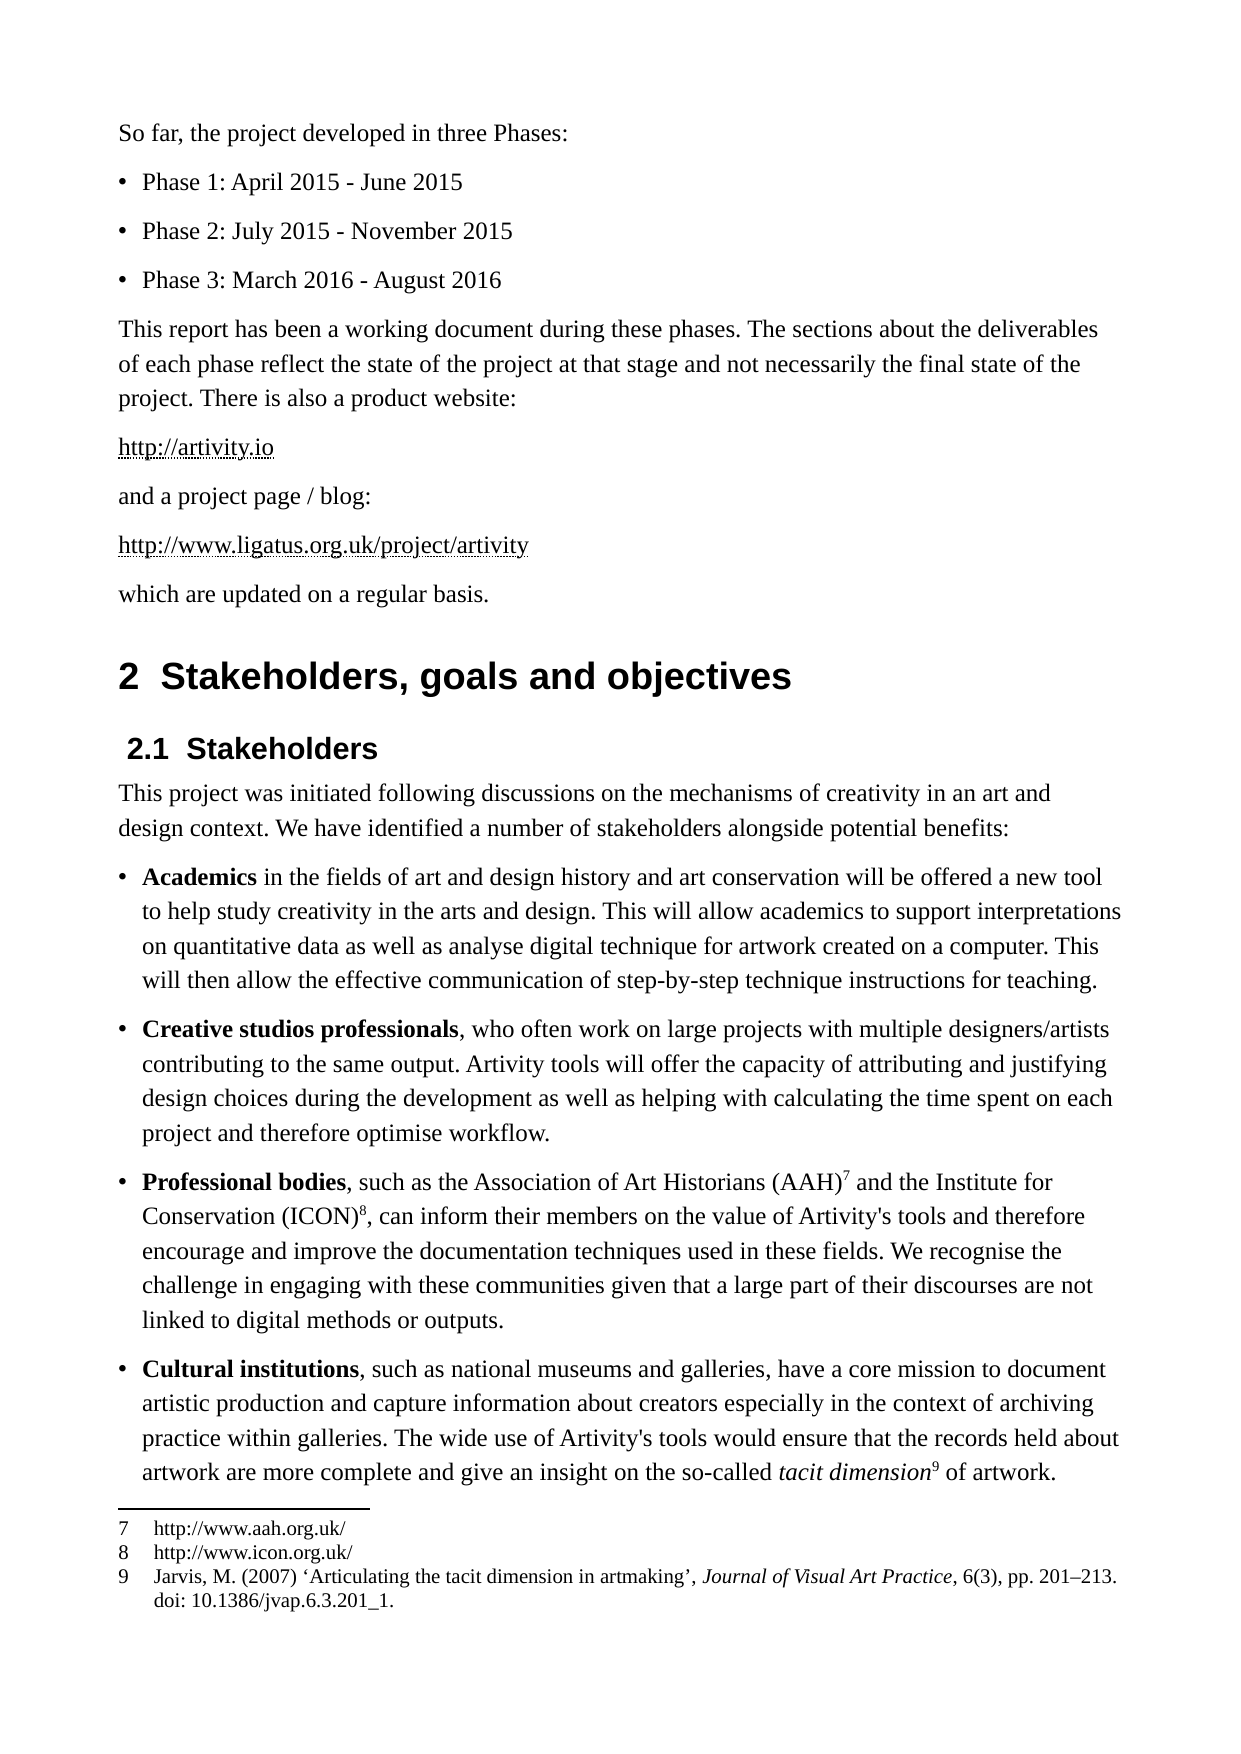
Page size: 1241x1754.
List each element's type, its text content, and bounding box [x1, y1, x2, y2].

text So far, the project developed in three Phases: [118, 118, 1122, 147]
list http://www.aah.org.uk/ [118, 1516, 1122, 1539]
text which are updated on a regular basis. [118, 579, 1122, 608]
subtitle Stakeholders [118, 731, 1122, 766]
text http://artivity.io [118, 432, 1122, 461]
list Professional bodies, such as the Association of Art Historians (AAH) and the Institute for Conservation (ICON), can inform their members on the value of Artivity's tools and therefore encourage and improve the documentation techniques used in these fields. We recognise the challenge in engaging with these communities given that a large part of their discourses are not linked to digital methods or outputs. [118, 1167, 1122, 1334]
text and a project page / blog: [118, 481, 1122, 510]
list http://www.icon.org.uk/ [118, 1539, 1122, 1564]
list Academics in the fields of art and design history and art conservation will be offered a new tool to help study creativity in the arts and design. This will allow academics to support interpretations on quantitative data as well as analyse digital technique for artwork created on a computer. This will then allow the effective communication of step-by-step technique instructions for teaching. [118, 862, 1122, 994]
list Phase 2: July 2015 - November 2015 [118, 216, 1122, 245]
list Phase 1: April 2015 - June 2015 [118, 167, 1122, 196]
list Phase 3: March 2016 - August 2016 [118, 265, 1122, 294]
list Jarvis, M. (2007) ‘Articulating the tacit dimension in artmaking’, Journal of Visual Art Practice, 6(3), pp. 201–213. doi: 10.1386/jvap.6.3.201_1. [118, 1564, 1122, 1612]
text This report has been a working document during these phases. The sections about the deliverables of each phase reflect the state of the project at that stage and not necessarily the final state of the project. There is also a product website: [118, 314, 1122, 412]
subtitle Stakeholders, goals and objectives [118, 654, 1122, 697]
text http://www.ligatus.org.uk/project/artivity [118, 531, 1122, 559]
list Cultural institutions, such as national museums and galleries, have a core mission to document artistic production and capture information about creators especially in the context of archiving practice within galleries. The wide use of Artivity's tools would ensure that the records held about artwork are more complete and give an insight on the so-called tacit dimension of artwork. [118, 1354, 1122, 1486]
list Creative studios professionals, who often work on large projects with multiple designers/artists contributing to the same output. Artivity tools will offer the capacity of attributing and justifying design choices during the development as well as helping with calculating the time spent on each project and therefore optimise workflow. [118, 1014, 1122, 1147]
text This project was initiated following discussions on the mechanisms of creativity in an art and design context. We have identified a number of stakeholders alongside potential benefits: [118, 778, 1122, 842]
